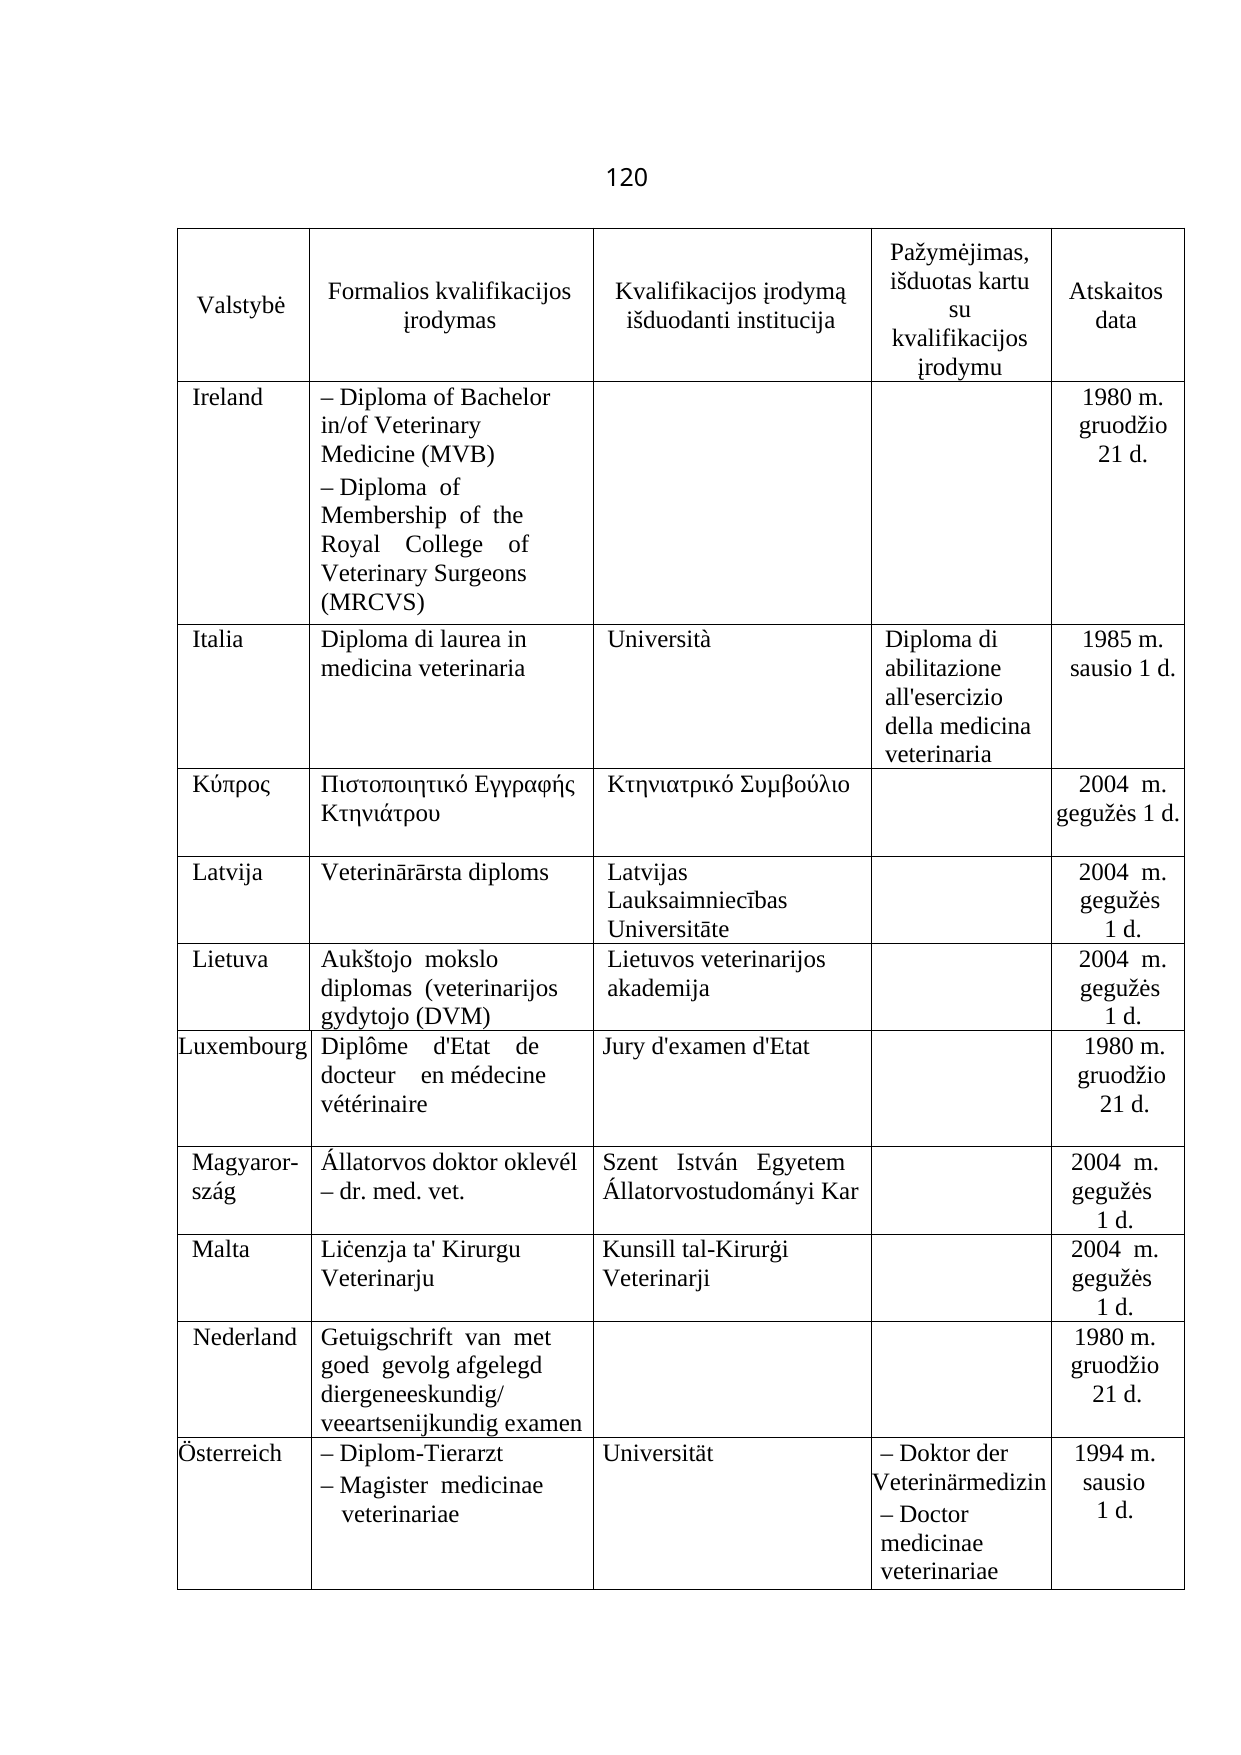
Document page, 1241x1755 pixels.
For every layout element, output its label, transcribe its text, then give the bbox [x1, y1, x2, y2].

table_cell [872, 1031, 1051, 1146]
table_cell Università [594, 625, 871, 768]
table_header Pažymėjimas, išduotas kartu su kvalifikacijos įrodymu [872, 229, 1051, 381]
table_cell Lietuva [178, 944, 309, 1030]
table_cell Kunsill tal-Kirurġi Veterinarji [594, 1235, 871, 1321]
table_cell 2004 m. gegužės 1 d. [1052, 769, 1184, 856]
table_cell [872, 857, 1051, 943]
table_cell Nederland [178, 1322, 311, 1437]
table_cell Diplôme d'Etat de docteur en médecine vétérinaire [312, 1031, 593, 1146]
table_cell – Diplom-Tierarzt – Magister medicinae veterinariae [312, 1438, 593, 1589]
table_cell Κύπρος [178, 769, 309, 856]
table_header Formalios kvalifikacijos įrodymas [310, 229, 593, 381]
table_cell Getuigschrift van met goed gevolg afgelegd diergeneeskundig/ veeartsenijkundig examen [312, 1322, 593, 1437]
table_cell 2004 m. gegužės 1 d. [1052, 1147, 1184, 1233]
table_cell Malta [178, 1235, 311, 1321]
table_cell – Diploma of Bachelor in/of Veterinary Medicine (MVB) – Diploma of Membership of the Royal College of Veterinary Surgeons (MRCVS) [310, 382, 593, 623]
table_cell Lietuvos veterinarijos akademija [594, 944, 871, 1030]
table_cell Latvijas Lauksaimniecības Universitāte [594, 857, 871, 943]
table_cell Szent István Egyetem Állatorvostudományi Kar [594, 1147, 871, 1233]
table_cell [872, 769, 1051, 856]
table_cell Diploma di abilitazione all'esercizio della medicina veterinaria [872, 625, 1051, 768]
table_cell 2004 m. gegužės 1 d. [1052, 944, 1184, 1030]
table_cell 1980 m. gruodžio 21 d. [1052, 1322, 1184, 1437]
table_cell Jury d'examen d'Etat [594, 1031, 871, 1146]
table_cell [872, 382, 1051, 623]
table_cell [594, 382, 871, 623]
table_cell Ireland [178, 382, 309, 623]
table_cell Veterinārārsta diploms [310, 857, 593, 943]
table_cell 1980 m. gruodžio 21 d. [1052, 1031, 1184, 1146]
table_cell 1980 m. gruodžio 21 d. [1052, 382, 1184, 623]
table_cell – Doktor der Veterinärmedizin – Doctor medicinae veterinariae [872, 1438, 1051, 1589]
table_cell Latvija [178, 857, 309, 943]
table_cell Universität [594, 1438, 871, 1589]
table_cell Österreich [178, 1438, 311, 1589]
table_cell Diploma di laurea in medicina veterinaria [310, 625, 593, 768]
table_cell Liċenzja ta' Kirurgu Veterinarju [312, 1235, 593, 1321]
table_cell [872, 1235, 1051, 1321]
table_cell 2004 m. gegužės 1 d. [1052, 1235, 1184, 1321]
table_header Kvalifikacijos įrodymą išduodanti institucija [594, 229, 871, 381]
table_cell Luxembourg [178, 1031, 311, 1146]
table_cell Italia [178, 625, 309, 768]
table_cell Aukštojo mokslo diplomas (veterinarijos gydytojo (DVM) [310, 944, 593, 1030]
table_cell Πιστοποιητικό Εγγραφής Kτηνιάτρου [310, 769, 593, 856]
table_cell [594, 1322, 871, 1437]
table_cell Magyaror-szág [178, 1147, 311, 1233]
table_cell [872, 944, 1051, 1030]
table_cell Állatorvos doktor oklevél – dr. med. vet. [312, 1147, 593, 1233]
table_cell 1994 m. sausio 1 d. [1052, 1438, 1184, 1589]
table_cell Κτηνιατρικό Συµβούλιο [594, 769, 871, 856]
table_header Atskaitos data [1052, 229, 1184, 381]
table_cell [872, 1322, 1051, 1437]
table_cell 1985 m. sausio 1 d. [1052, 625, 1184, 768]
table_cell [872, 1147, 1051, 1233]
table_cell 2004 m. gegužės 1 d. [1052, 857, 1184, 943]
table_header Valstybė [178, 229, 309, 381]
